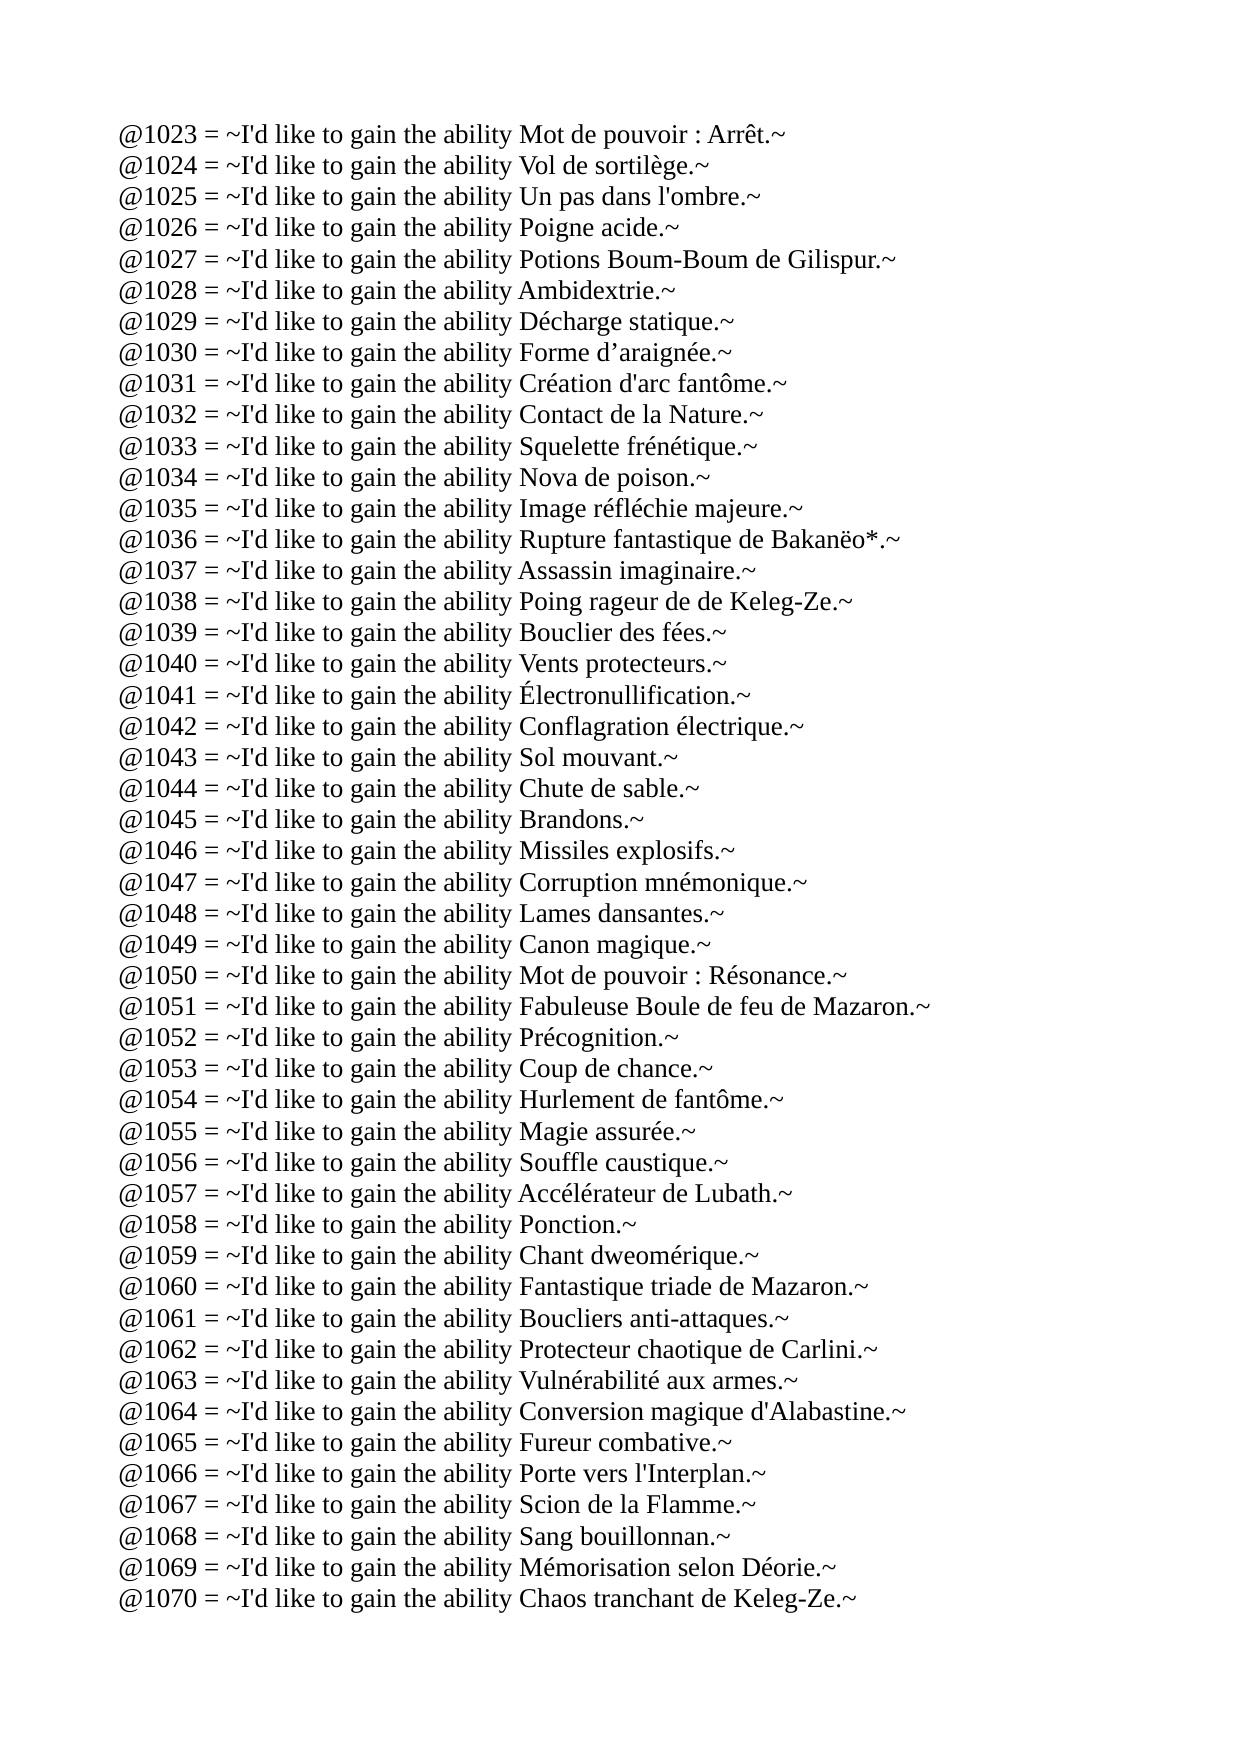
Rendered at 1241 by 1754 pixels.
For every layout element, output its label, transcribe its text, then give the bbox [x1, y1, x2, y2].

text @1056 = ~I'd like to gain the ability Souffle caustique.~ [118, 1146, 1122, 1177]
text @1049 = ~I'd like to gain the ability Canon magique.~ [118, 928, 1122, 959]
text @1060 = ~I'd like to gain the ability Fantastique triade de Mazaron.~ [118, 1271, 1122, 1302]
text @1034 = ~I'd like to gain the ability Nova de poison.~ [118, 461, 1122, 492]
text @1064 = ~I'd like to gain the ability Conversion magique d'Alabastine.~ [118, 1395, 1122, 1426]
text @1065 = ~I'd like to gain the ability Fureur combative.~ [118, 1426, 1122, 1457]
text @1058 = ~I'd like to gain the ability Ponction.~ [118, 1208, 1122, 1239]
text @1027 = ~I'd like to gain the ability Potions Boum-Boum de Gilispur.~ [118, 243, 1122, 274]
text @1052 = ~I'd like to gain the ability Précognition.~ [118, 1021, 1122, 1052]
text @1067 = ~I'd like to gain the ability Scion de la Flamme.~ [118, 1488, 1122, 1520]
text @1032 = ~I'd like to gain the ability Contact de la Nature.~ [118, 398, 1122, 429]
text @1044 = ~I'd like to gain the ability Chute de sable.~ [118, 772, 1122, 803]
text @1055 = ~I'd like to gain the ability Magie assurée.~ [118, 1115, 1122, 1146]
text @1042 = ~I'd like to gain the ability Conflagration électrique.~ [118, 710, 1122, 741]
text @1043 = ~I'd like to gain the ability Sol mouvant.~ [118, 741, 1122, 772]
text @1053 = ~I'd like to gain the ability Coup de chance.~ [118, 1052, 1122, 1084]
text @1048 = ~I'd like to gain the ability Lames dansantes.~ [118, 897, 1122, 928]
text @1045 = ~I'd like to gain the ability Brandons.~ [118, 803, 1122, 834]
text @1068 = ~I'd like to gain the ability Sang bouillonnan.~ [118, 1520, 1122, 1551]
text @1059 = ~I'd like to gain the ability Chant dweomérique.~ [118, 1239, 1122, 1271]
text @1035 = ~I'd like to gain the ability Image réfléchie majeure.~ [118, 492, 1122, 523]
text @1026 = ~I'd like to gain the ability Poigne acide.~ [118, 212, 1122, 243]
text @1029 = ~I'd like to gain the ability Décharge statique.~ [118, 305, 1122, 336]
text @1054 = ~I'd like to gain the ability Hurlement de fantôme.~ [118, 1084, 1122, 1115]
text @1063 = ~I'd like to gain the ability Vulnérabilité aux armes.~ [118, 1364, 1122, 1395]
text @1046 = ~I'd like to gain the ability Missiles explosifs.~ [118, 834, 1122, 866]
text @1050 = ~I'd like to gain the ability Mot de pouvoir : Résonance.~ [118, 959, 1122, 990]
text @1025 = ~I'd like to gain the ability Un pas dans l'ombre.~ [118, 180, 1122, 212]
text @1041 = ~I'd like to gain the ability Électronullification.~ [118, 679, 1122, 710]
text @1031 = ~I'd like to gain the ability Création d'arc fantôme.~ [118, 367, 1122, 398]
text @1024 = ~I'd like to gain the ability Vol de sortilège.~ [118, 149, 1122, 180]
text @1069 = ~I'd like to gain the ability Mémorisation selon Déorie.~ [118, 1551, 1122, 1582]
text @1039 = ~I'd like to gain the ability Bouclier des fées.~ [118, 616, 1122, 648]
text @1033 = ~I'd like to gain the ability Squelette frénétique.~ [118, 429, 1122, 461]
text @1051 = ~I'd like to gain the ability Fabuleuse Boule de feu de Mazaron.~ [118, 990, 1122, 1021]
text @1038 = ~I'd like to gain the ability Poing rageur de de Keleg-Ze.~ [118, 585, 1122, 616]
text @1061 = ~I'd like to gain the ability Boucliers anti-attaques.~ [118, 1302, 1122, 1333]
text @1047 = ~I'd like to gain the ability Corruption mnémonique.~ [118, 866, 1122, 897]
text @1040 = ~I'd like to gain the ability Vents protecteurs.~ [118, 648, 1122, 679]
text @1057 = ~I'd like to gain the ability Accélérateur de Lubath.~ [118, 1177, 1122, 1208]
text @1037 = ~I'd like to gain the ability Assassin imaginaire.~ [118, 554, 1122, 585]
text @1023 = ~I'd like to gain the ability Mot de pouvoir : Arrêt.~ [118, 118, 1122, 149]
text @1066 = ~I'd like to gain the ability Porte vers l'Interplan.~ [118, 1457, 1122, 1488]
text @1028 = ~I'd like to gain the ability Ambidextrie.~ [118, 274, 1122, 305]
text @1062 = ~I'd like to gain the ability Protecteur chaotique de Carlini.~ [118, 1333, 1122, 1364]
text @1036 = ~I'd like to gain the ability Rupture fantastique de Bakanëo*.~ [118, 523, 1122, 554]
text @1030 = ~I'd like to gain the ability Forme d’araignée.~ [118, 336, 1122, 367]
text @1070 = ~I'd like to gain the ability Chaos tranchant de Keleg-Ze.~ [118, 1582, 1122, 1613]
